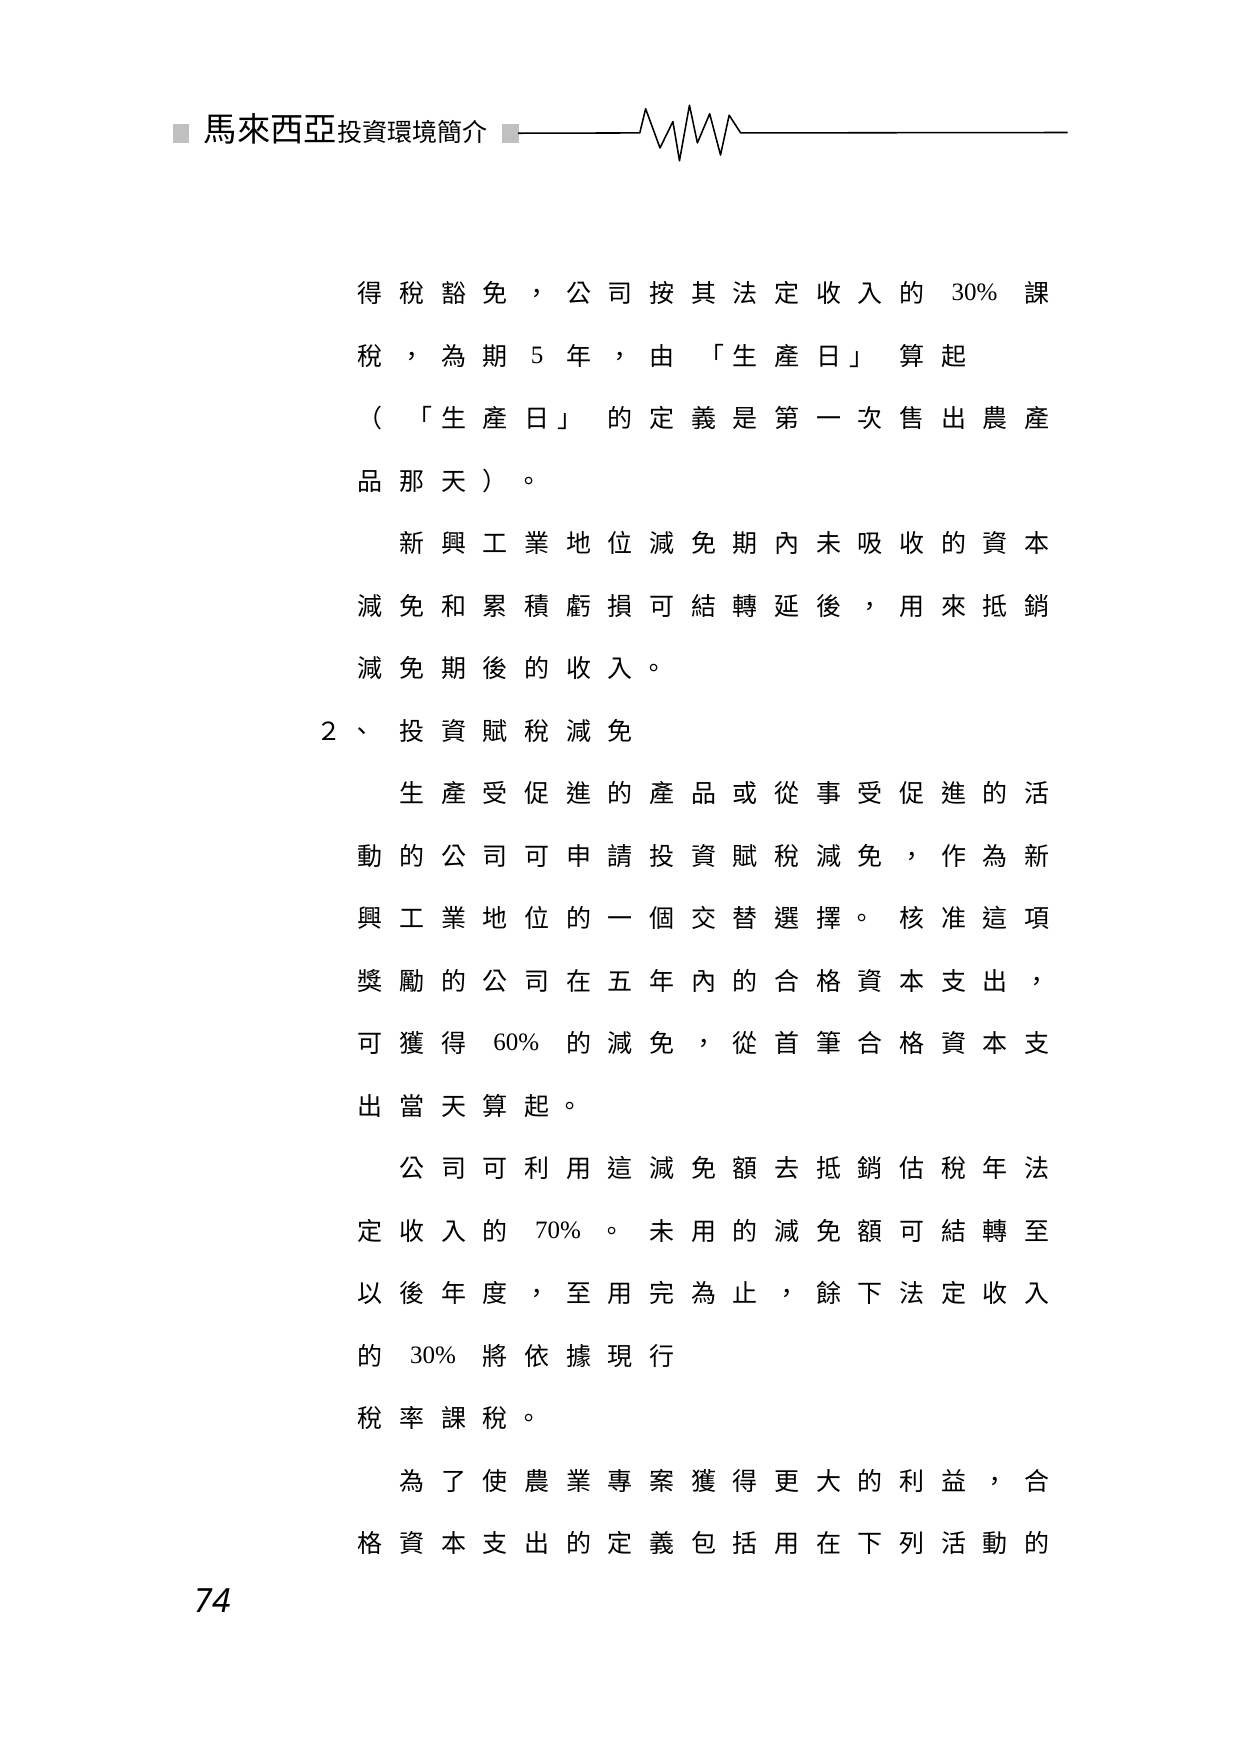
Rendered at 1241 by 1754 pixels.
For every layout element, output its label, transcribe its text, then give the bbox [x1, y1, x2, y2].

text 為了使農業專案獲得更大的利益，合格資本支出的定義包括用在下列活動的 [330, 1438, 1058, 1563]
text 生產受促進的產品或從事受促進的活動的公司可申請投資賦稅減免，作為新興工業地位的一個交替選擇。核准這項獎勵的公司在五年內的合格資本支出，可獲得60%的減免，從首筆合格資本支出當天算起。 [330, 750, 1058, 1125]
text 公司可利用這減免額去抵銷估稅年法定收入的70%。未用的減免額可結轉至以後年度，至用完為止，餘下法定收入的30%將依據現行 稅率課稅。 [330, 1125, 1058, 1438]
text 得稅豁免，公司按其法定收入的30%課稅，為期5年，由「生產日」算起（「生產日」的定義是第一次售出農產品那天）。 [330, 250, 1058, 500]
text ２、投資賦稅減免 [281, 688, 1058, 750]
text 新興工業地位減免期內未吸收的資本減免和累積虧損可結轉延後，用來抵銷減免期後的收入。 [330, 500, 1058, 688]
